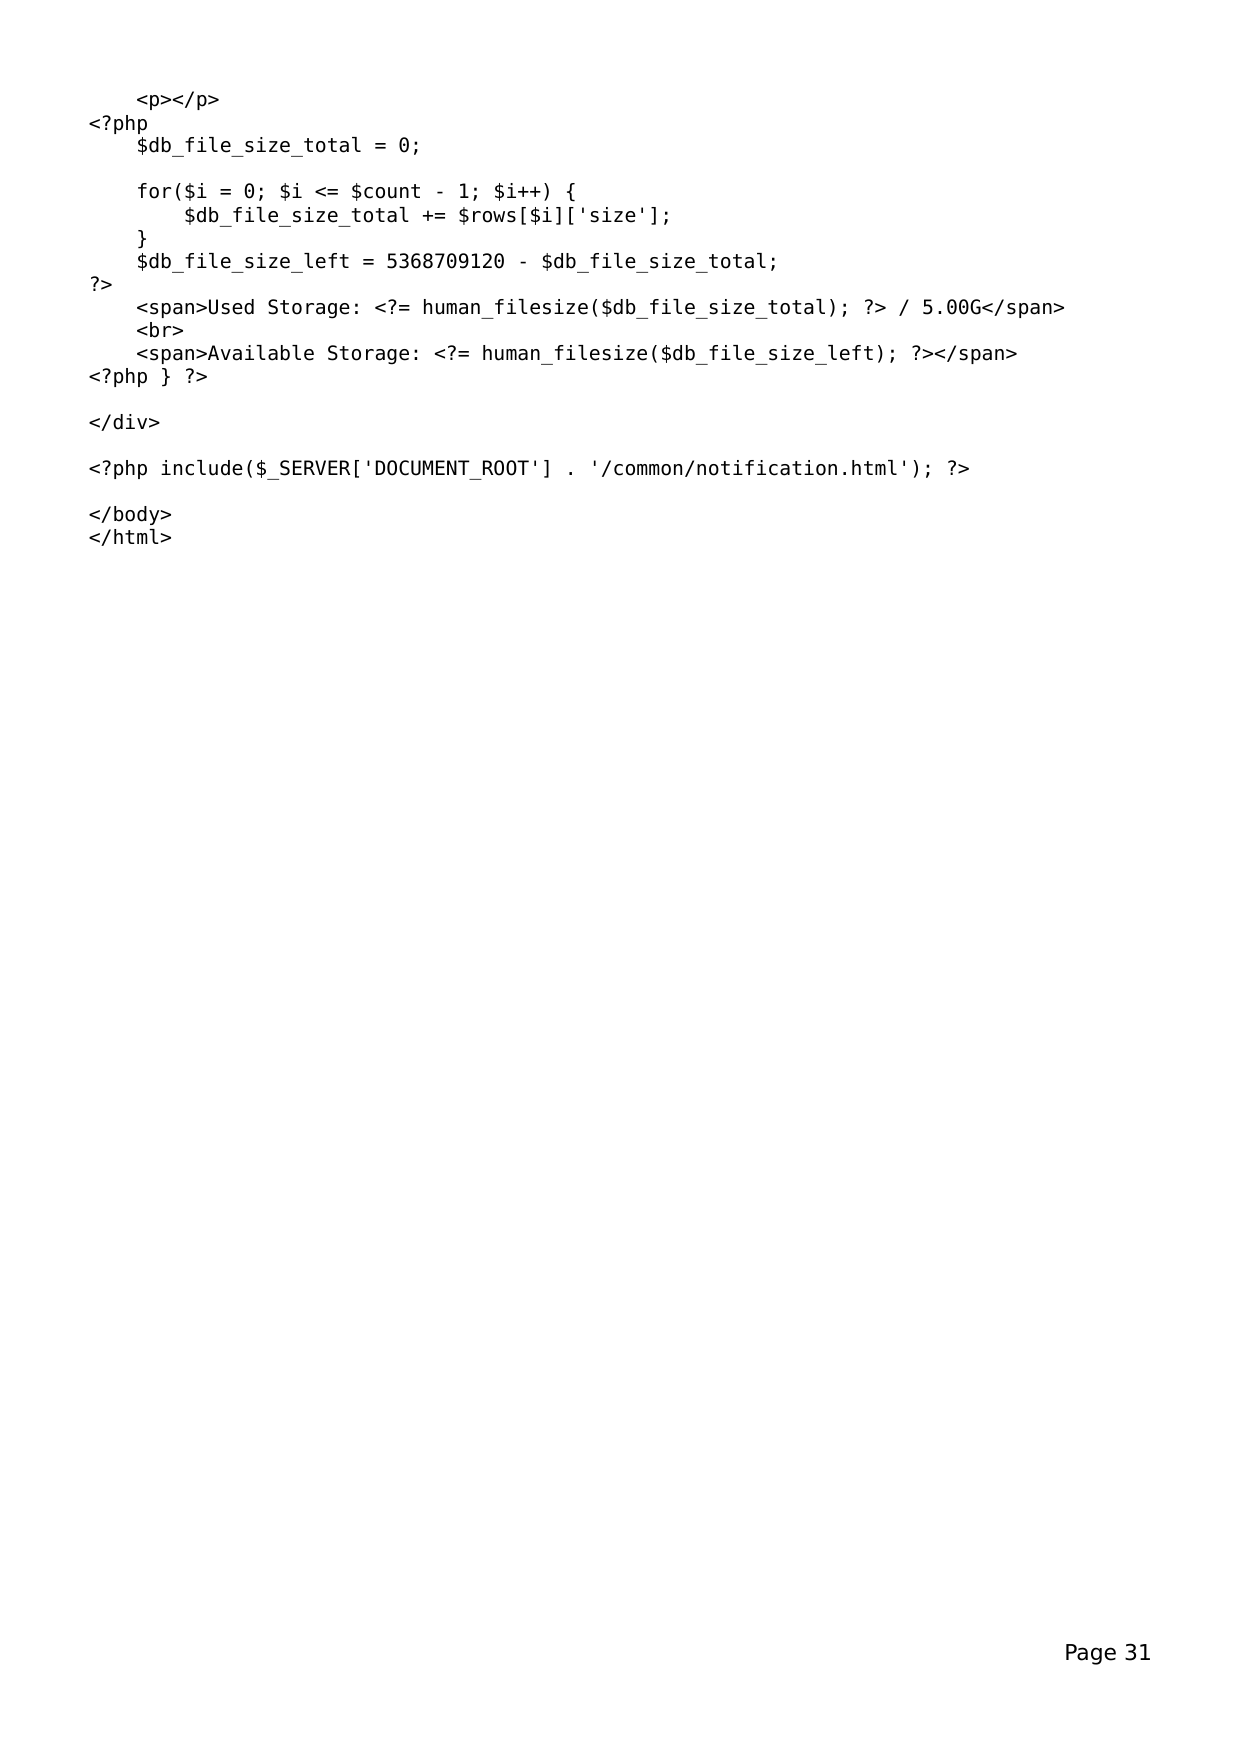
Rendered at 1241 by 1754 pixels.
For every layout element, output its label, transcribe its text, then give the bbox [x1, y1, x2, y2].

text $db_file_size_total = 0; [88, 134, 1152, 158]
text </div> [88, 411, 1152, 434]
text for($i = 0; $i <= $count - 1; $i++) { [88, 181, 1152, 204]
text <p></p> [88, 88, 1152, 112]
text <?php include($_SERVER['DOCUMENT_ROOT'] . '/common/notification.html'); ?> [88, 457, 1152, 480]
text <br> [88, 319, 1152, 342]
text <?php [88, 112, 1152, 134]
text </body> [88, 503, 1152, 526]
text <?php } ?> [88, 365, 1152, 388]
text <span>Available Storage: <?= human_filesize($db_file_size_left); ?></span> [88, 342, 1152, 365]
text $db_file_size_total += $rows[$i]['size']; [88, 204, 1152, 227]
text <span>Used Storage: <?= human_filesize($db_file_size_total); ?> / 5.00G</span> [88, 296, 1152, 319]
text } [88, 227, 1152, 250]
text ?> [88, 273, 1152, 296]
text $db_file_size_left = 5368709120 - $db_file_size_total; [88, 250, 1152, 273]
text </html> [88, 526, 1152, 549]
